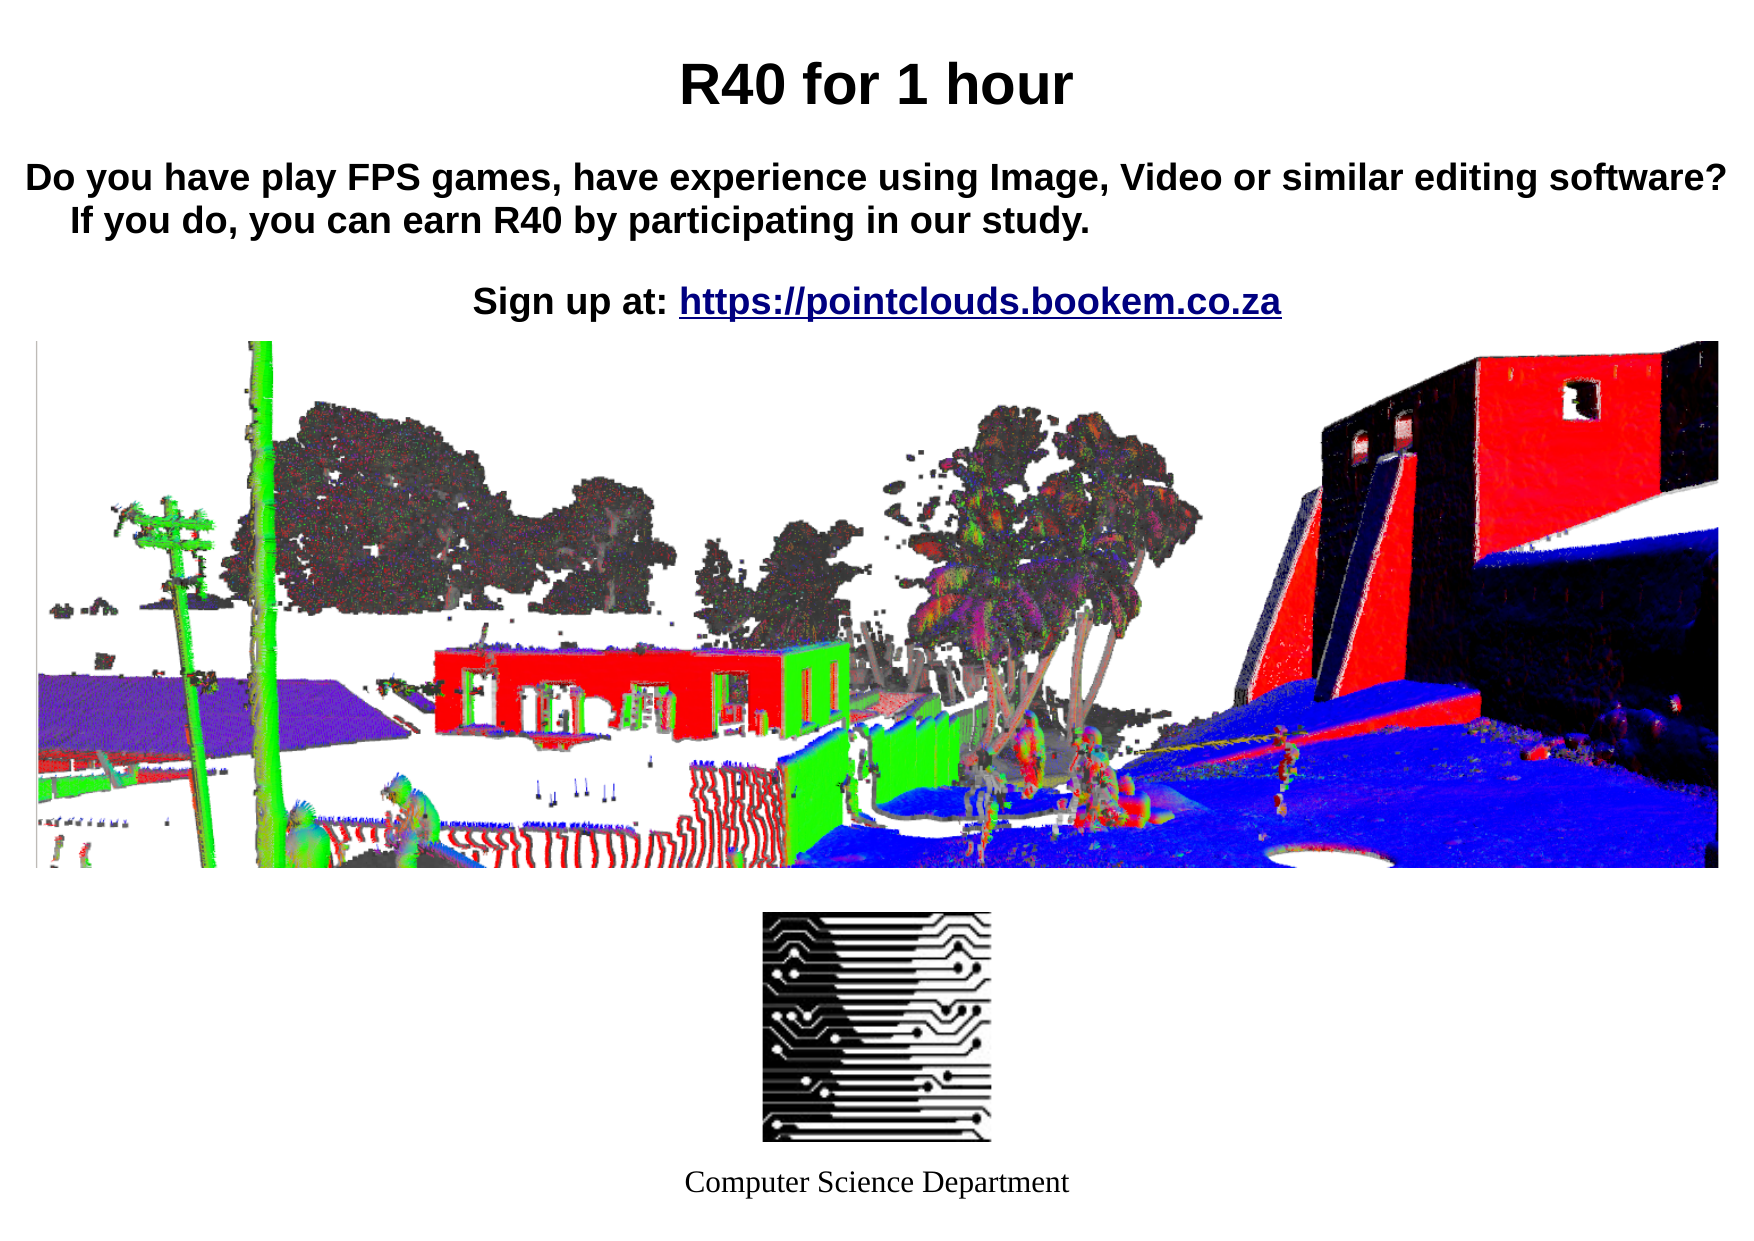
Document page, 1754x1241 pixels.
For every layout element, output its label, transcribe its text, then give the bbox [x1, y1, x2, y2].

subtitle Do you have play FPS games, have experience using Image, Video or similar editing software? If you do, you can earn R40 by participating in our study. [25, 154, 1729, 242]
text Computer Science Department [25, 1164, 1729, 1199]
title R40 for 1 hour [25, 50, 1729, 117]
picture [35, 341, 1719, 868]
subtitle Sign up at: https://pointclouds.bookem.co.za [25, 279, 1729, 323]
picture [762, 912, 992, 1142]
